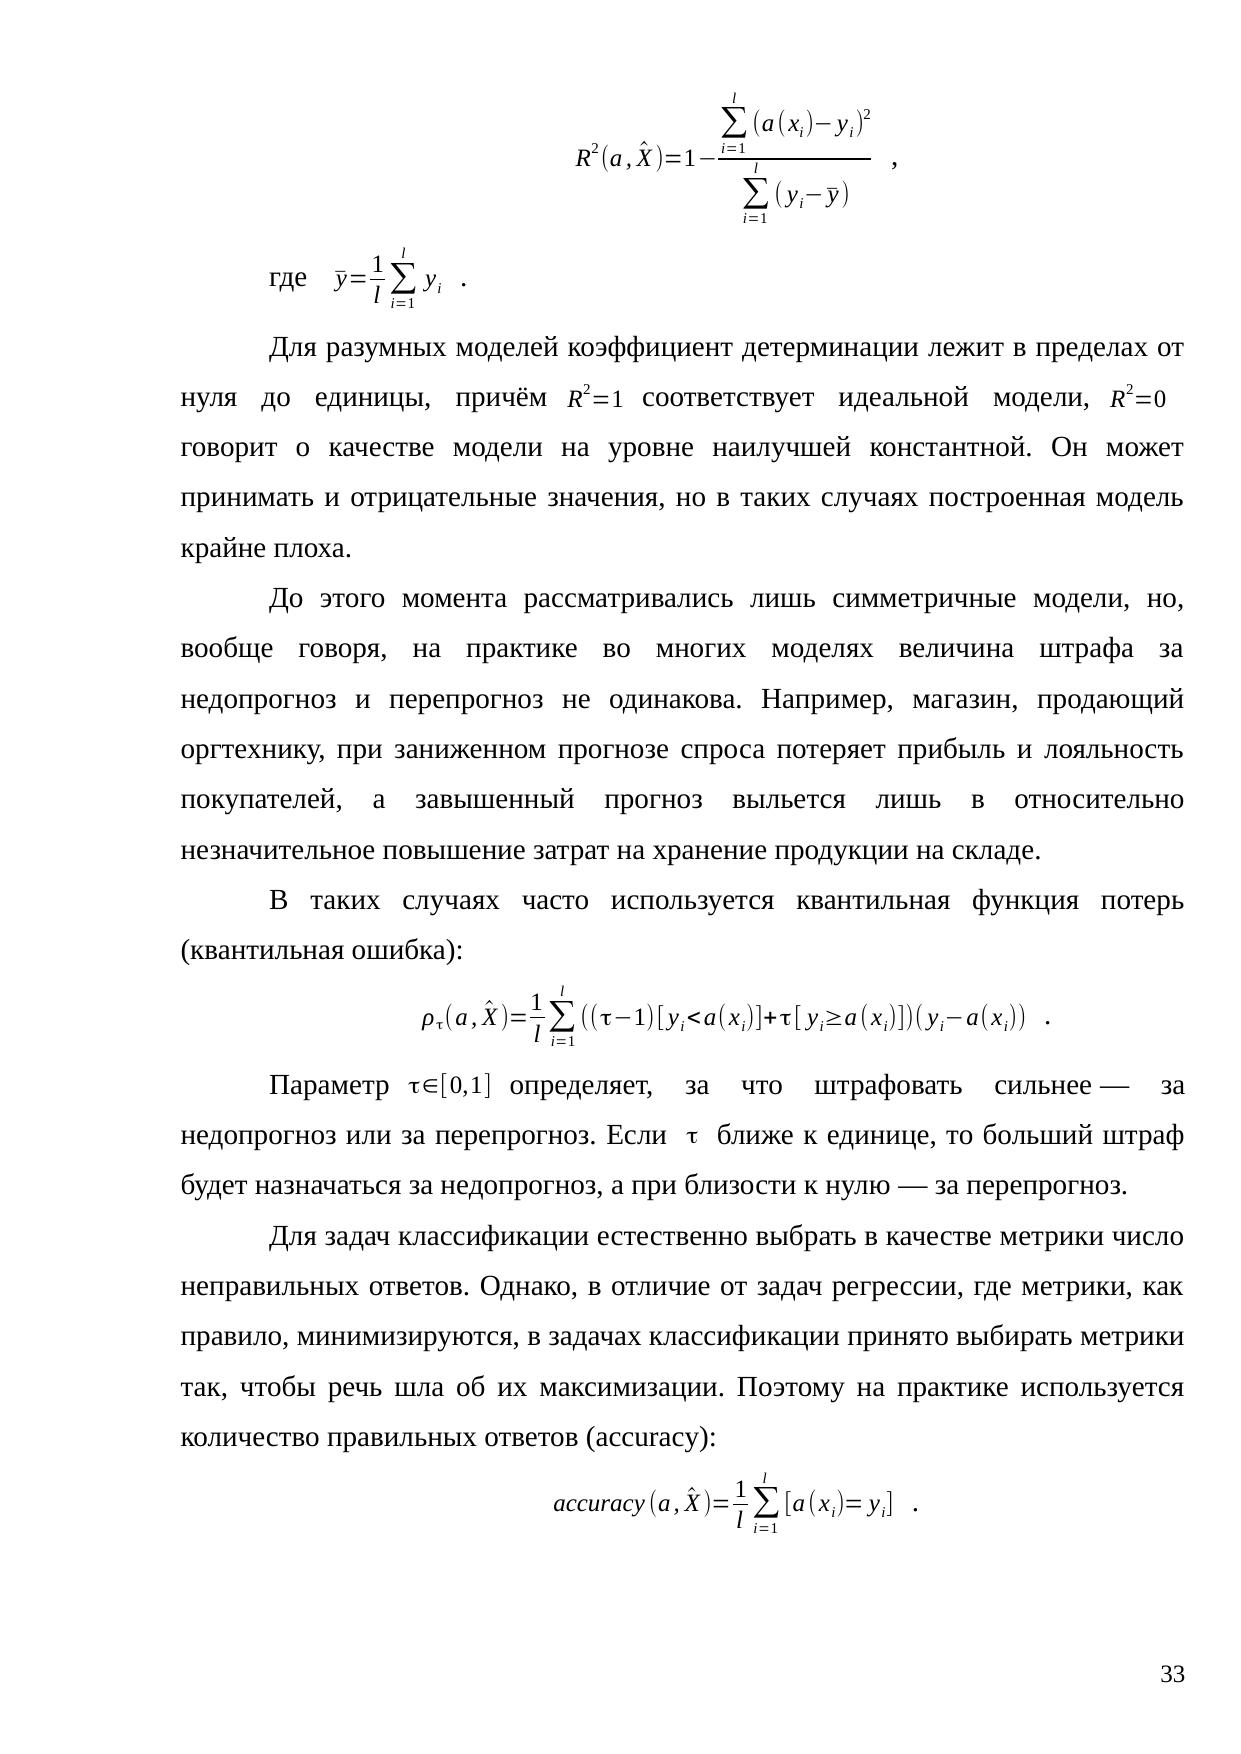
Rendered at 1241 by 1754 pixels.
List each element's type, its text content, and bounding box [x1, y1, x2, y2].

text До этого момента рассматривались лишь симметричные модели, но, вообще говоря, на практике во многих моделях величина штрафа за недопрогноз и перепрогноз не одинакова. Например, магазин, продающий оргтехнику, при заниженном прогнозе спроса потеряет прибыль и лояльность покупателей, а завышенный прогноз выльется лишь в относительно незначительное повышение затрат на хранение продукции на складе. [180, 580, 1185, 865]
text Параметропределяет, за что штрафовать сильнее — за недопрогноз или за перепрогноз. Еслиближе к единице, то больший штраф будет назначаться за недопрогноз, а при близости к нулю — за перепрогноз. [180, 1067, 1185, 1201]
text , [180, 89, 1185, 228]
text где . [180, 244, 1185, 312]
text Для разумных моделей коэффициент детерминации лежит в пределах от нуля до единицы, причёмсоответствует идеальной модели,говорит о качестве модели на уровне наилучшей константной. Он может принимать и отрицательные значения, но в таких случаях построенная модель крайне плоха. [180, 329, 1185, 563]
text В таких случаях часто используется квантильная функция потерь (квантильная ошибка): [180, 882, 1185, 966]
text Для задач классификации естественно выбрать в качестве метрики число неправильных ответов. Однако, в отличие от задач регрессии, где метрики, как правило, минимизируются, в задачах классификации принято выбирать метрики так, чтобы речь шла об их максимизации. Поэтому на практике используется количество правильных ответов (accuracy): [180, 1218, 1185, 1452]
text . [180, 1469, 1185, 1537]
text . [180, 983, 1185, 1050]
